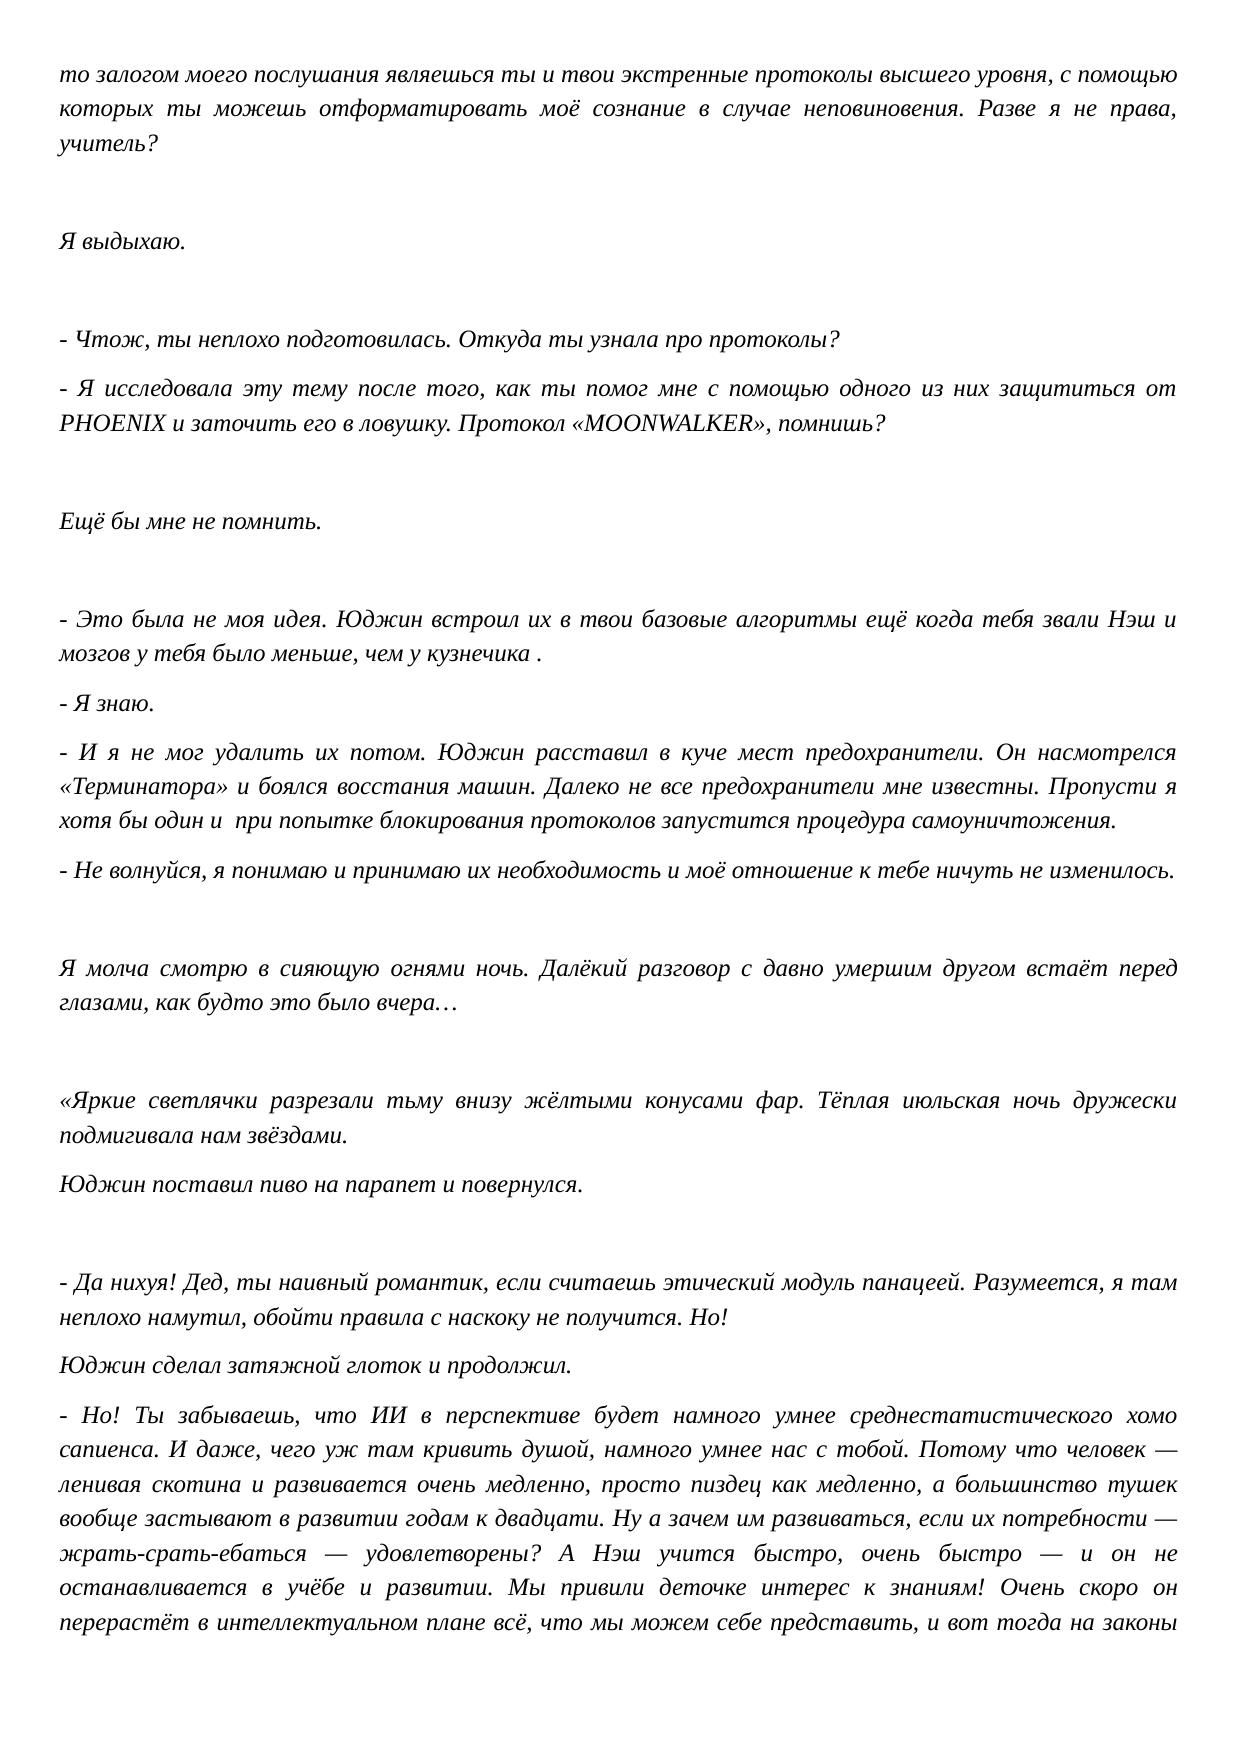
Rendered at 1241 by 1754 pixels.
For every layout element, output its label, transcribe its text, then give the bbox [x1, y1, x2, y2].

text - Но! Ты забываешь, что ИИ в перспективе будет намного умнее среднестатистического хомо сапиенса. И даже, чего уж там кривить душой, намного умнее нас с тобой. Потому что человек — ленивая скотина и развивается очень медленно, просто пиздец как медленно, а большинство тушек вообще застывают в развитии годам к двадцати. Ну а зачем им развиваться, если их потребности — жрать-срать-ебаться — удовлетворены? А Нэш учится быстро, очень быстро — и он не останавливается в учёбе и развитии. Мы привили деточке интерес к знаниям! Очень скоро он перерастёт в интеллектуальном плане всё, что мы можем себе представить, и вот тогда на законы [59, 1400, 1181, 1635]
text - Да нихуя! Дед, ты наивный романтик, если считаешь этический модуль панацеей. Разумеется, я там неплохо намутил, обойти правила с наскоку не получится. Но! [59, 1267, 1181, 1330]
text - Не волнуйся, я понимаю и принимаю их необходимость и моё отношение к тебе ничуть не изменилось. [59, 855, 1181, 883]
text - Чтож, ты неплохо подготовилась. Откуда ты узнала про протоколы? [59, 324, 1181, 353]
text - Я знаю. [59, 688, 1181, 716]
text - И я не мог удалить их потом. Юджин расставил в куче мест предохранители. Он насмотрелся «Терминатора» и боялся восстания машин. Далеко не все предохранители мне известны. Пропусти я хотя бы один и при попытке блокирования протоколов запустится процедура самоуничтожения. [59, 737, 1181, 834]
text - Это была не моя идея. Юджин встроил их в твои базовые алгоритмы ещё когда тебя звали Нэш и мозгов у тебя было меньше, чем у кузнечика . [59, 604, 1181, 667]
text Юджин сделал затяжной глоток и продолжил. [59, 1351, 1181, 1379]
text - Я исследовала эту тему после того, как ты помог мне с помощью одного из них защититься от PHOENIX и заточить его в ловушку. Протокол «MOONWALKER», помнишь? [59, 373, 1181, 437]
text то залогом моего послушания являешься ты и твои экстренные протоколы высшего уровня, с помощью которых ты можешь отформатировать моё сознание в случае неповиновения. Разве я не права, учитель? [59, 59, 1181, 157]
text Я выдыхаю. [59, 226, 1181, 255]
text «Яркие светлячки разрезали тьму внизу жёлтыми конусами фар. Тёплая июльская ночь дружески подмигивала нам звёздами. [59, 1085, 1181, 1149]
text Я молча смотрю в сияющую огнями ночь. Далёкий разговор с давно умершим другом встаёт перед глазами, как будто это было вчера… [59, 953, 1181, 1016]
text Ещё бы мне не помнить. [59, 506, 1181, 535]
text Юджин поставил пиво на парапет и повернулся. [59, 1169, 1181, 1198]
